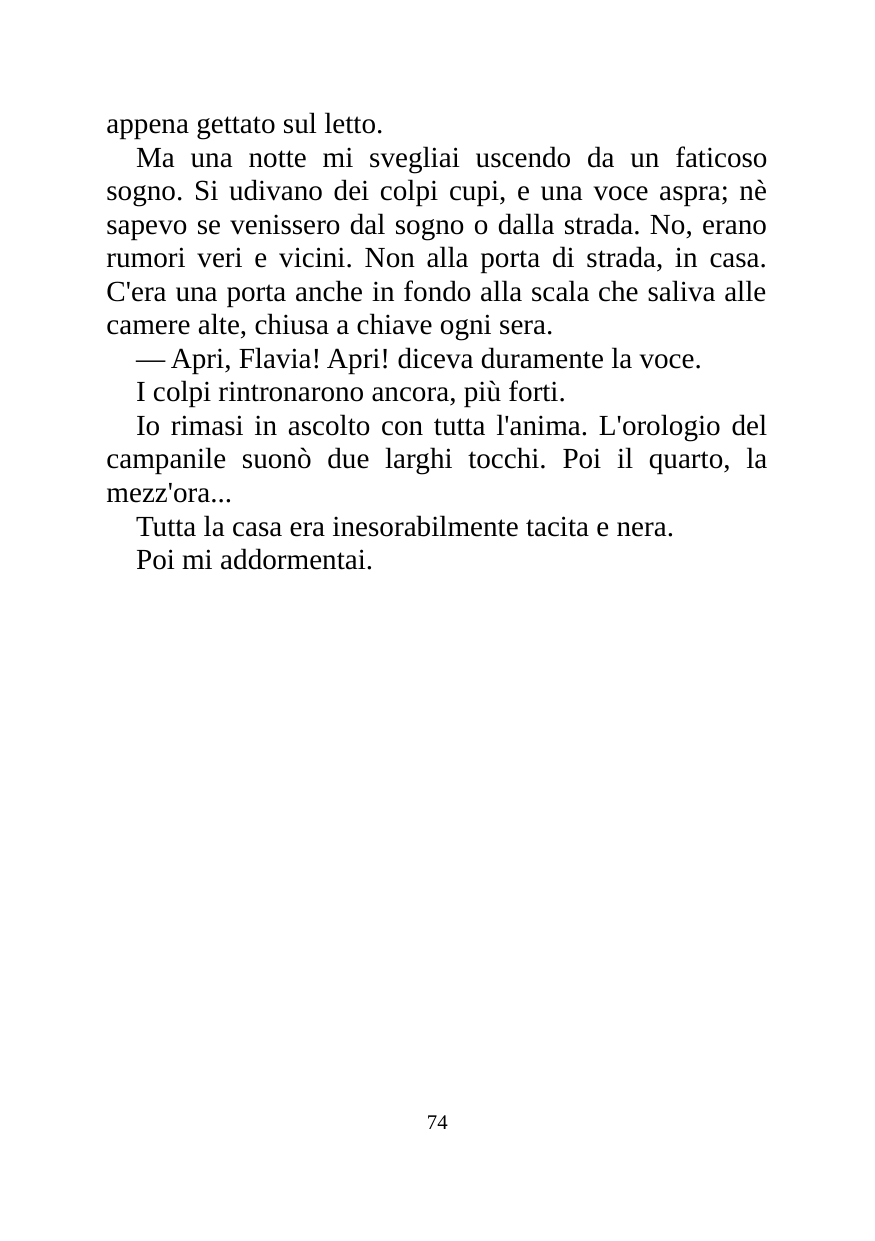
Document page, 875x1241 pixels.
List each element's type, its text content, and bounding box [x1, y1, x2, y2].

text appena gettato sul letto. [106, 106, 768, 140]
text — Apri, Flavia! Apri! diceva duramente la voce. [106, 341, 768, 374]
text Tutta la casa era inesorabilmente tacita e nera. [106, 509, 768, 542]
text I colpi rintronarono ancora, più forti. [106, 374, 768, 408]
text Ma una notte mi svegliai uscendo da un faticoso sogno. Si udivano dei colpi cupi, e una voce aspra; nè sapevo se venissero dal sogno o dalla strada. No, erano rumori veri e vicini. Non alla porta di strada, in casa. C'era una porta anche in fondo alla scala che saliva alle camere alte, chiusa a chiave ogni sera. [106, 140, 768, 341]
text Poi mi addormentai. [106, 542, 768, 576]
text Io rimasi in ascolto con tutta l'anima. L'orologio del campanile suonò due larghi tocchi. Poi il quarto, la mezz'ora... [106, 408, 768, 509]
